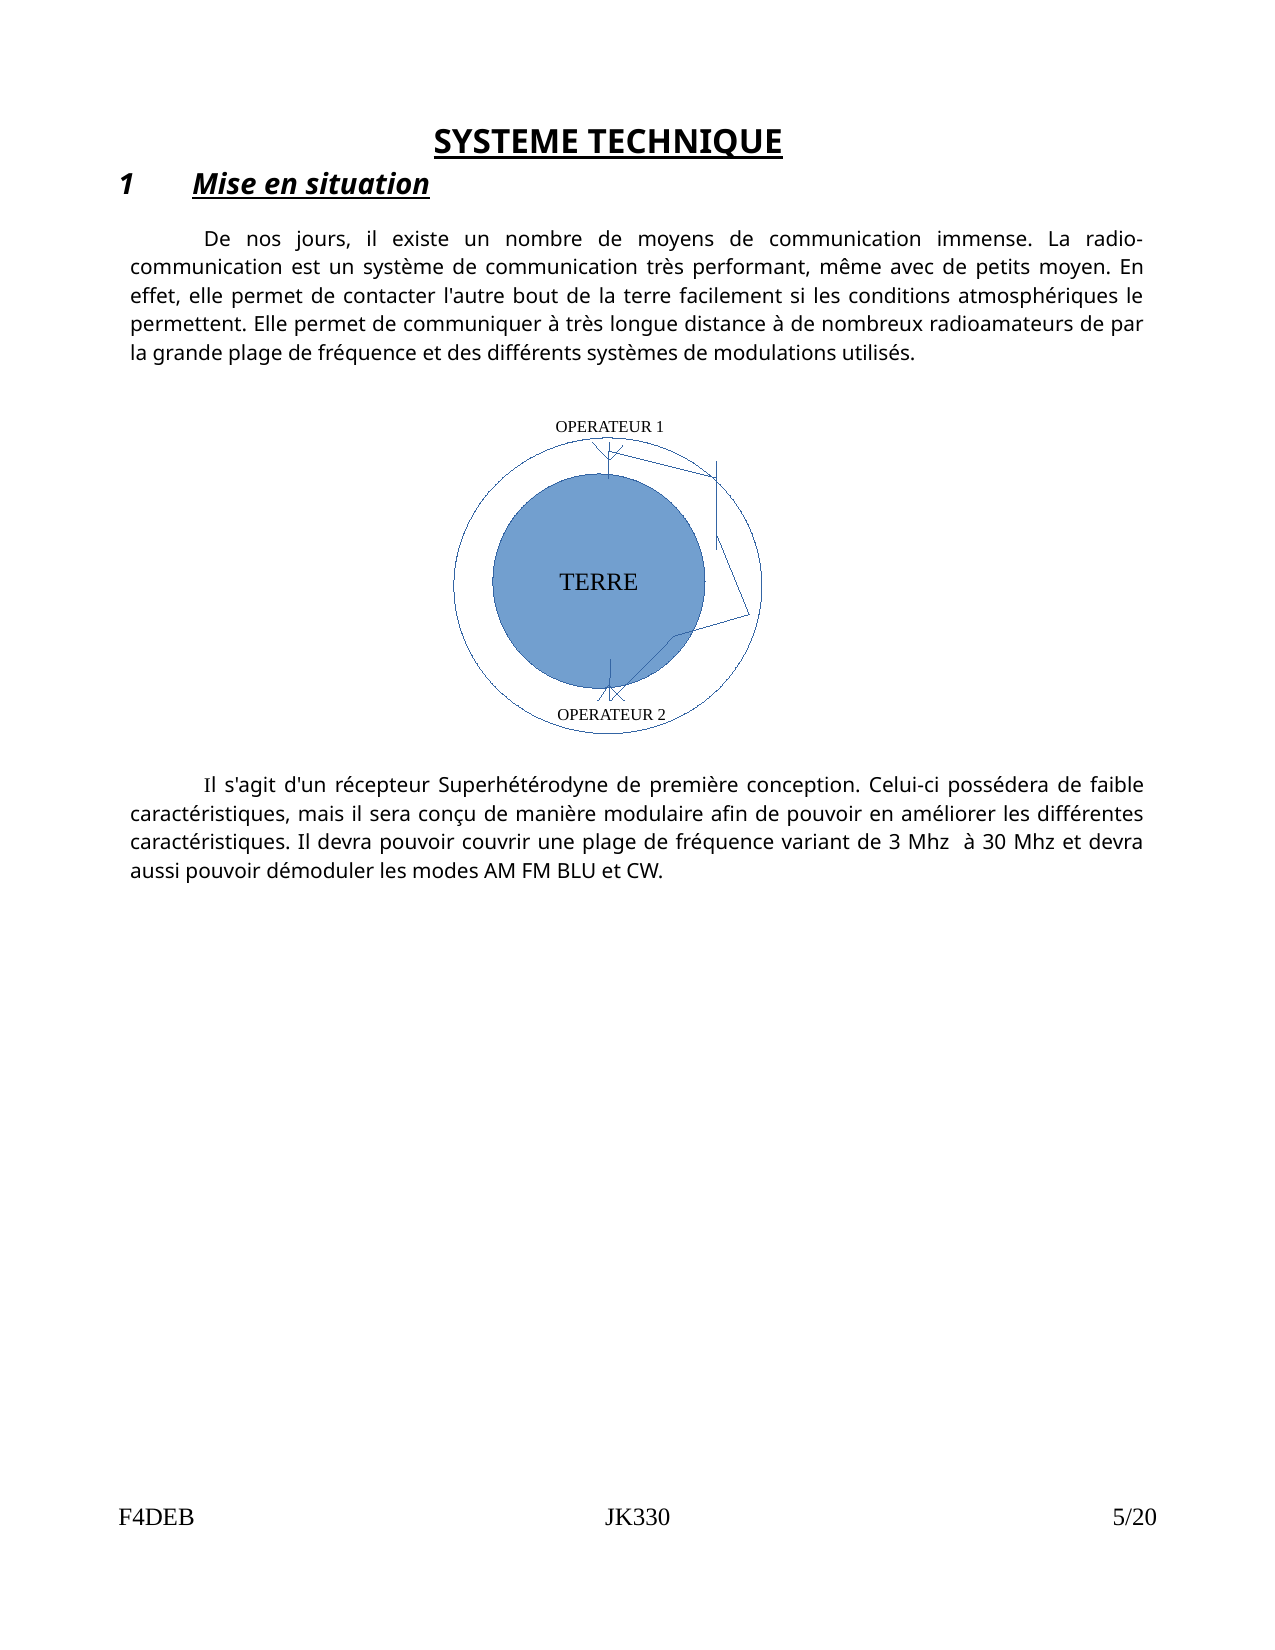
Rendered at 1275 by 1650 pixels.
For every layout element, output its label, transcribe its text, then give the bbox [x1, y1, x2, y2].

subtitle Mise en situation [118, 163, 1157, 203]
subtitle SYSTEME TECHNIQUE [175, 118, 1157, 163]
text Il s'agit d'un récepteur Superhétérodyne de première conception. Celui-ci possédera de faible caractéristiques, mais il sera conçu de manière modulaire afin de pouvoir en améliorer les différentes caractéristiques. Il devra pouvoir couvrir une plage de fréquence variant de 3 Mhz à 30 Mhz et devra aussi pouvoir démoduler les modes AM FM BLU et CW. [130, 769, 1145, 884]
text De nos jours, il existe un nombre de moyens de communication immense. La radio-communication est un système de communication très performant, même avec de petits moyen. En effet, elle permet de contacter l'autre bout de la terre facilement si les conditions atmosphériques le permettent. Elle permet de communiquer à très longue distance à de nombreux radioamateurs de par la grande plage de fréquence et des différents systèmes de modulations utilisés. [130, 223, 1145, 366]
